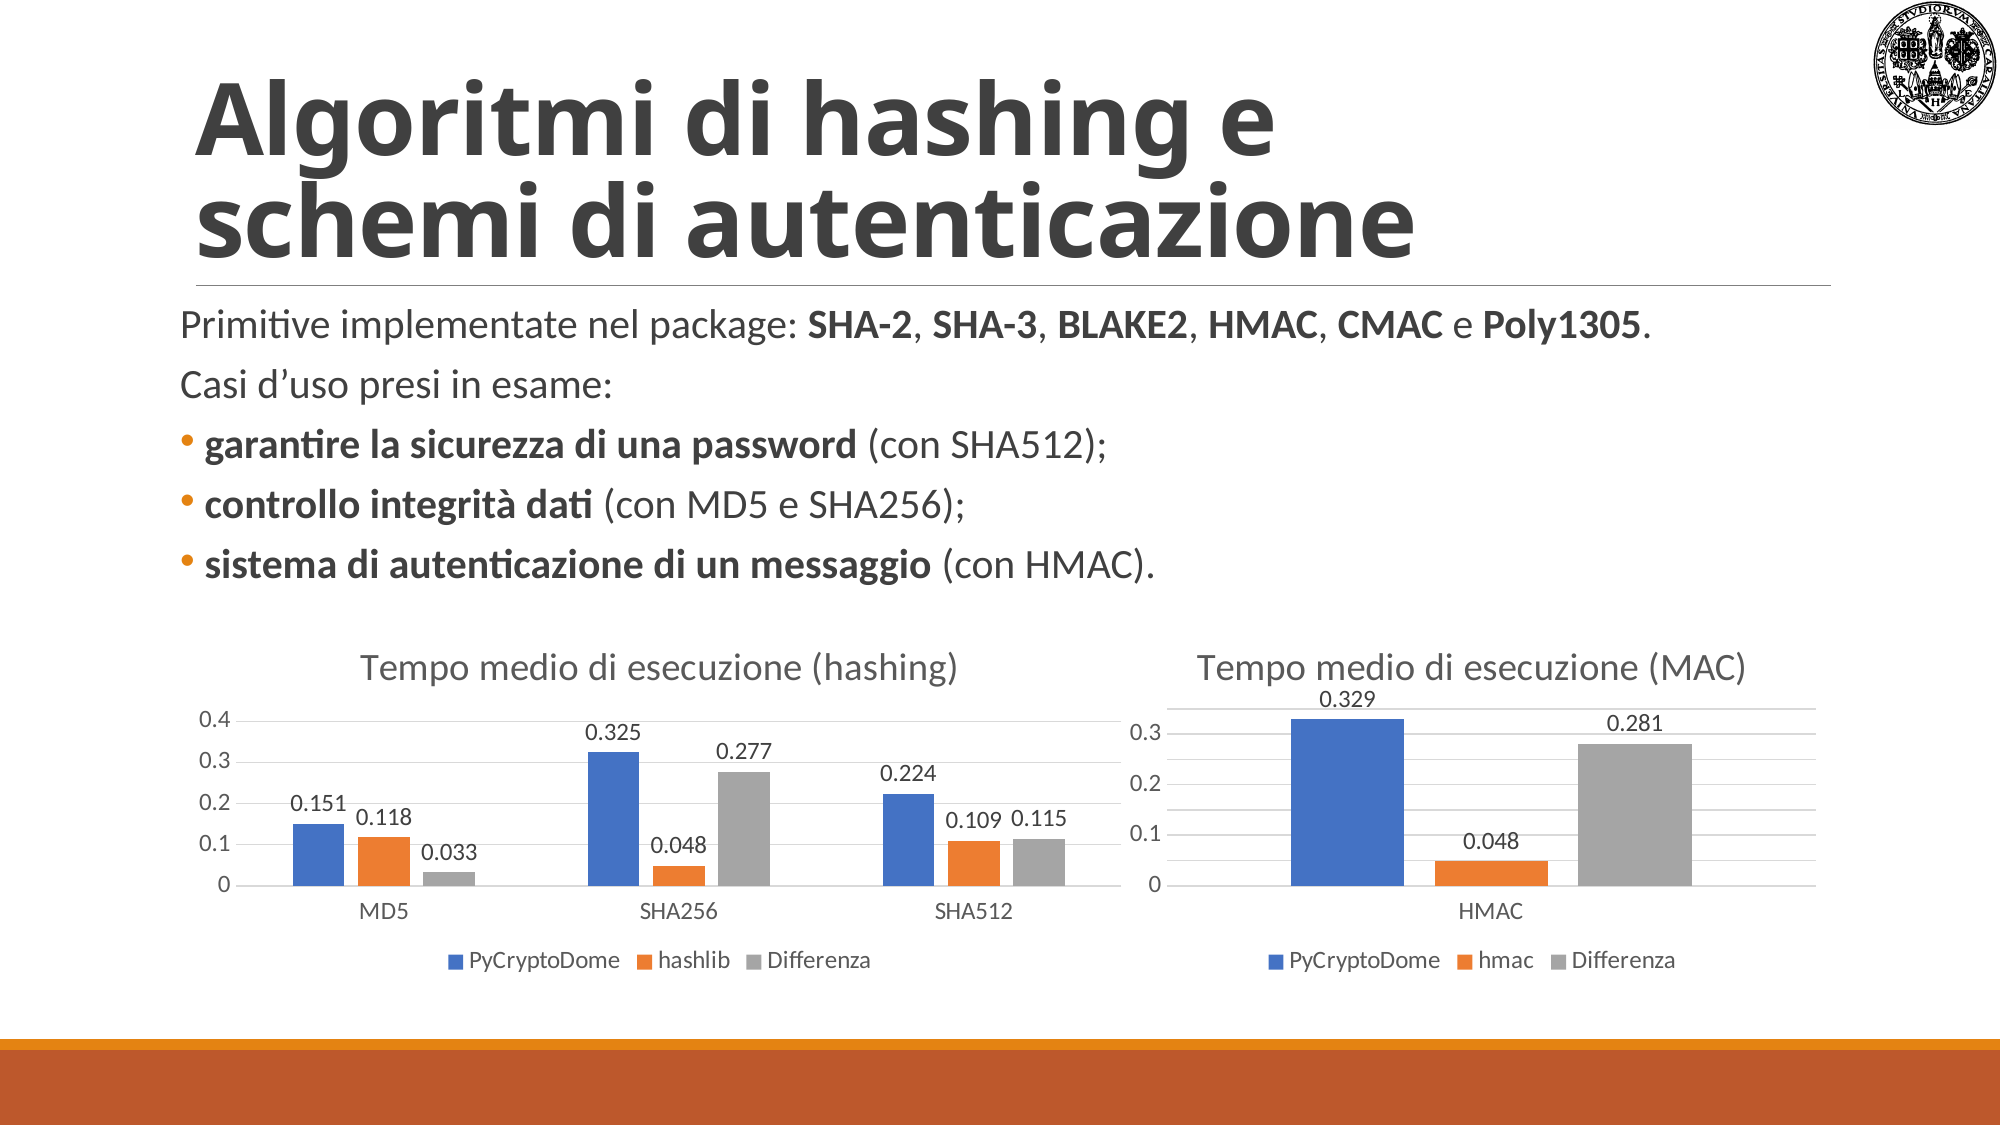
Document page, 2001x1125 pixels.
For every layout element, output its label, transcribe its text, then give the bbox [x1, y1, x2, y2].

chart [180, 624, 1831, 981]
picture [1869, 0, 2000, 129]
title Algoritmi di hashing e schemi di autenticazione [180, 47, 1831, 286]
list Primitive implementate nel package: SHA-2, SHA-3, BLAKE2, HMAC, CMAC e Poly1305. Casi d’uso presi in esame: garantire la sicurezza di una password (con SHA512); controllo integrità dati (con MD5 e SHA256); sistema di autenticazione di un messaggio (con HMAC). [180, 302, 1831, 624]
